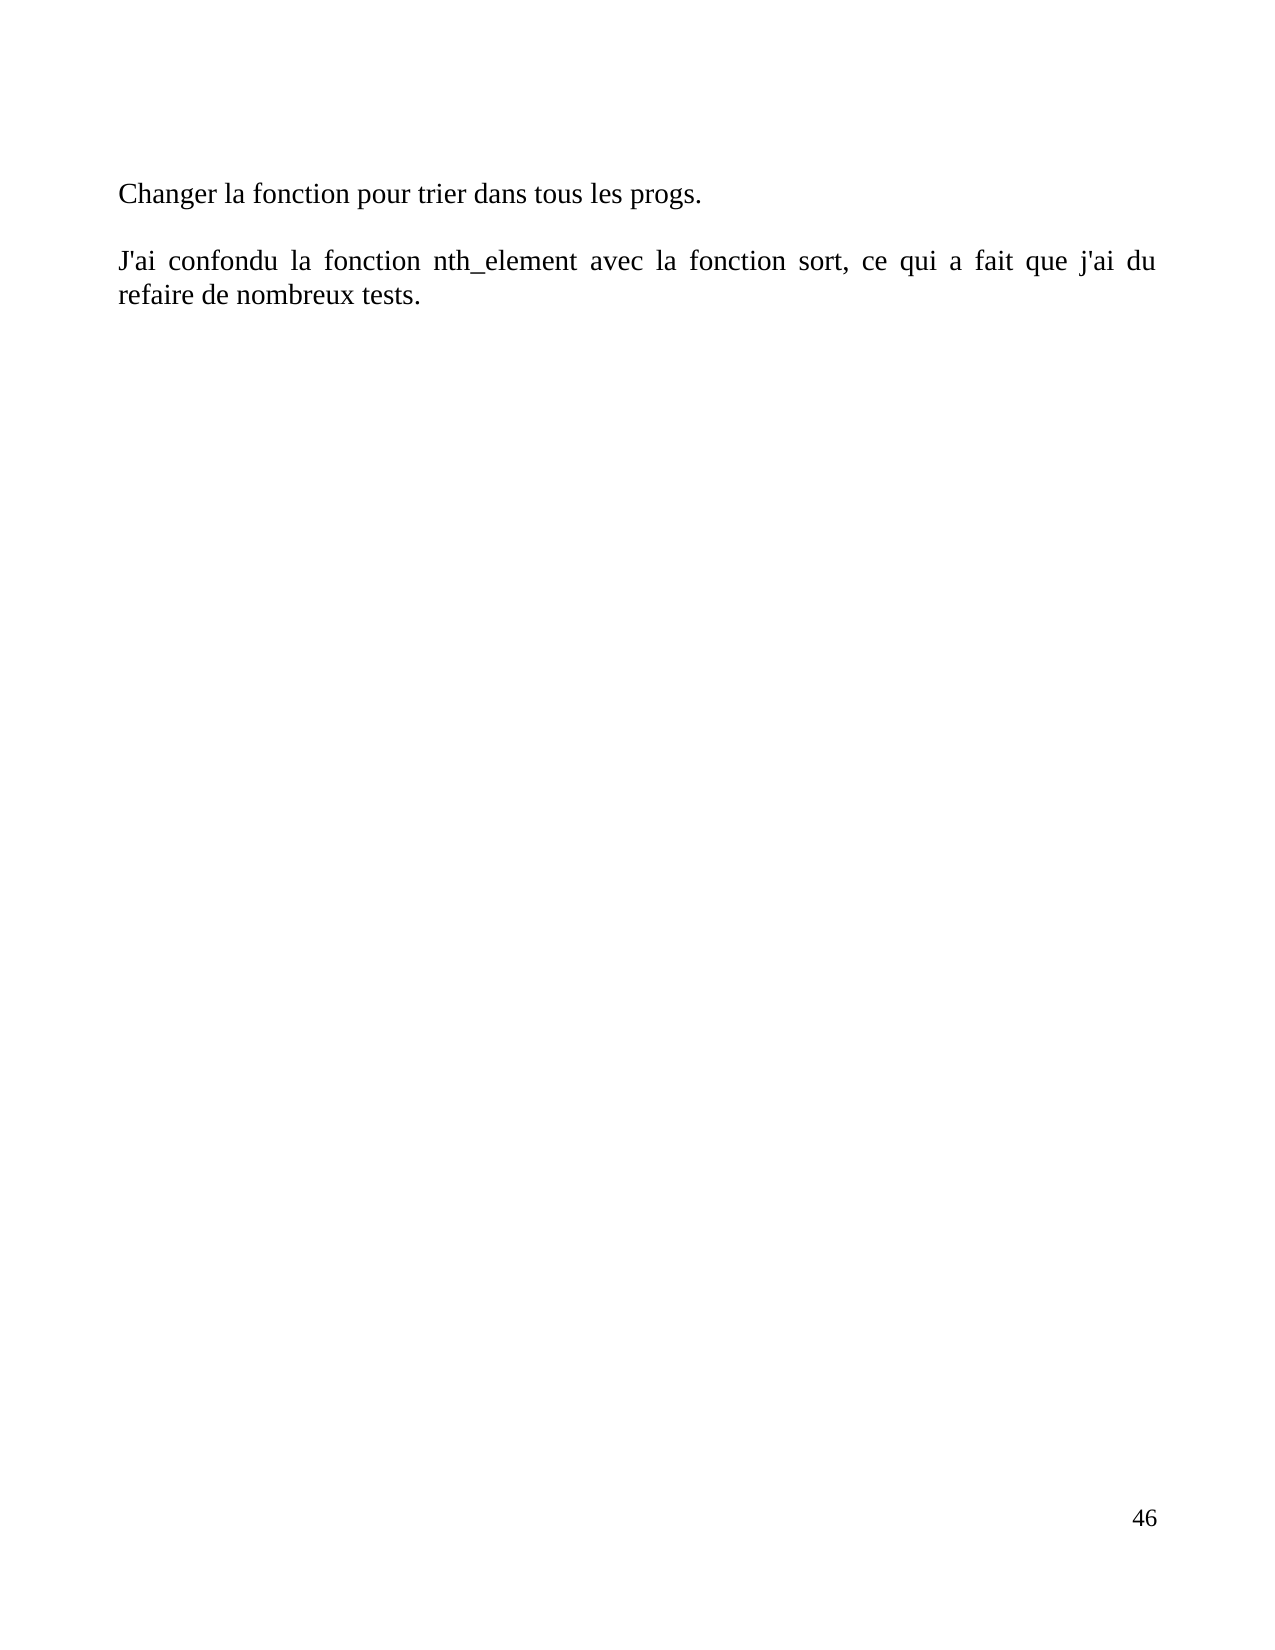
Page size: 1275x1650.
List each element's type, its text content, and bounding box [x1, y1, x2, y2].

text Changer la fonction pour trier dans tous les progs. [118, 176, 1157, 210]
text J'ai confondu la fonction nth_element avec la fonction sort, ce qui a fait que j'ai du refaire de nombreux tests. [118, 243, 1157, 311]
